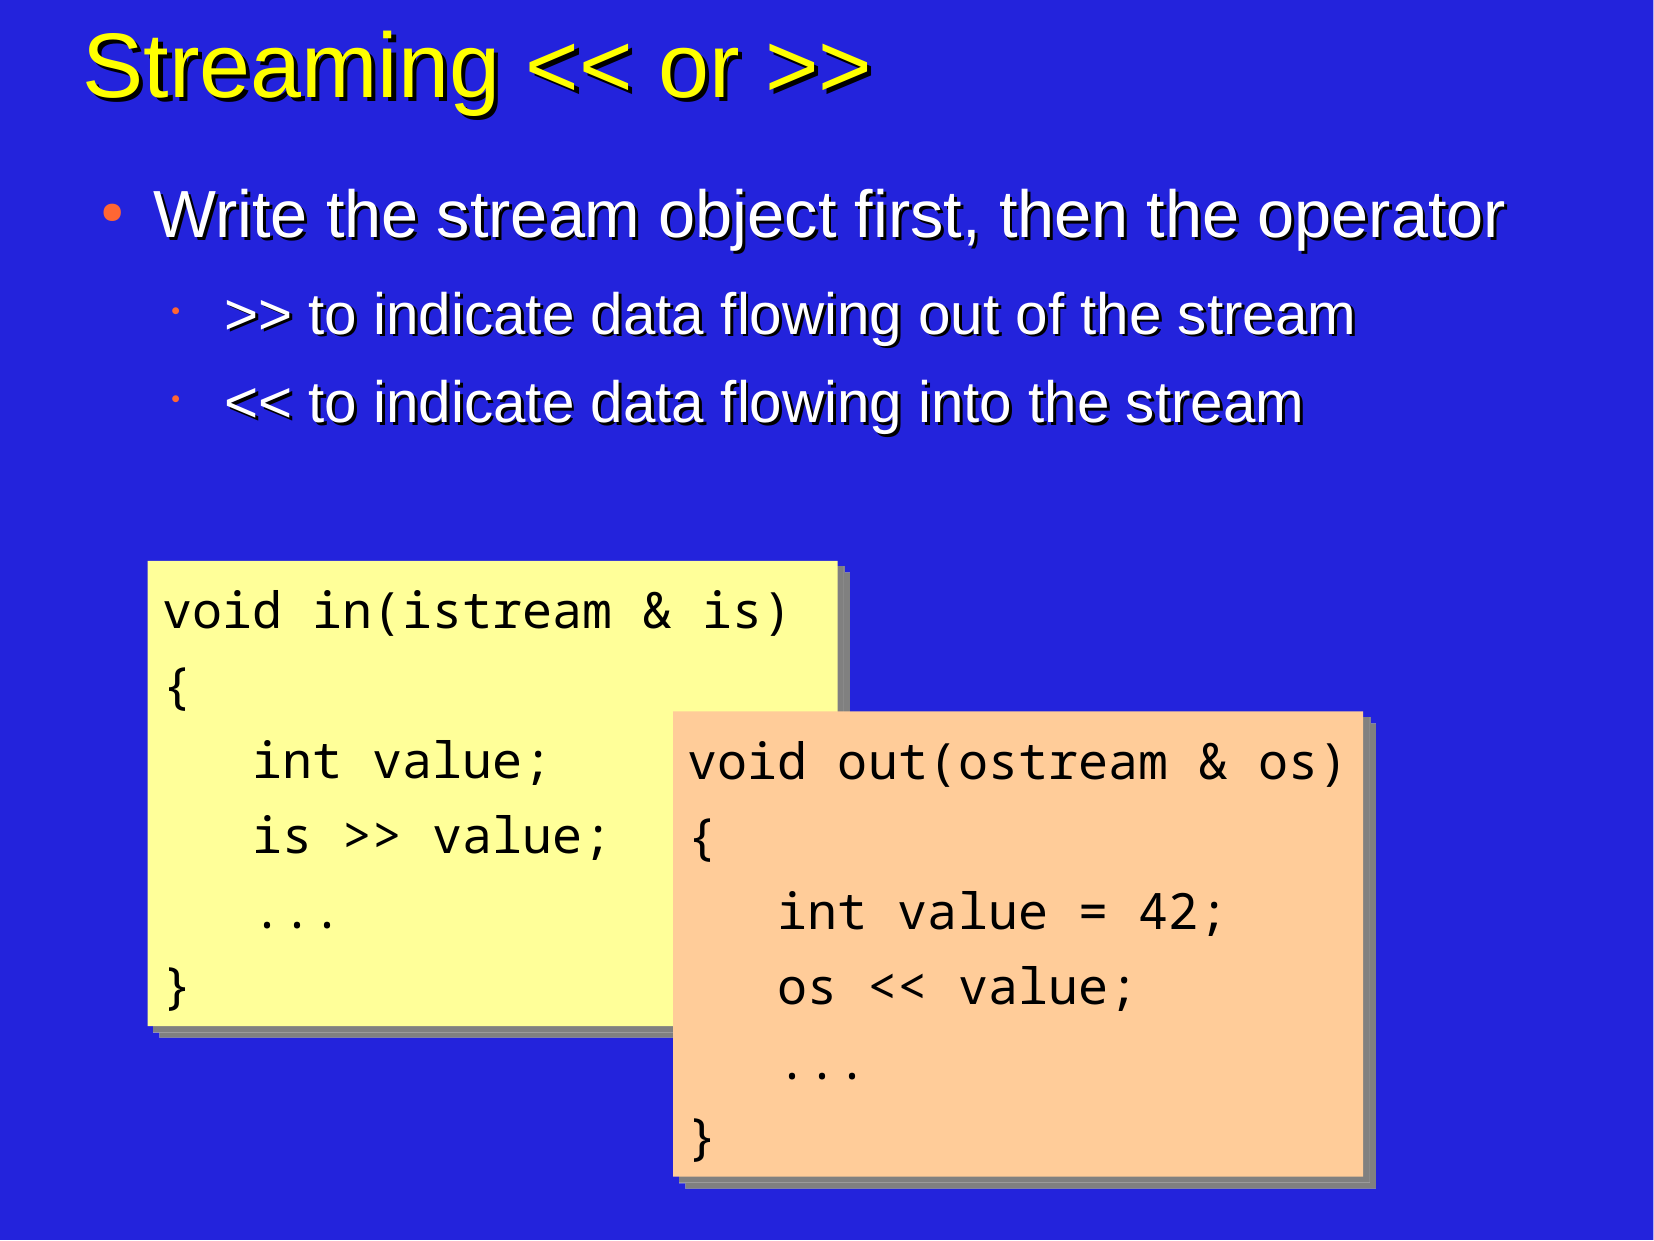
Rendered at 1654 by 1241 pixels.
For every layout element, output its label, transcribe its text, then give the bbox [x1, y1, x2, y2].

title Streaming << or >> [82, 2, 1571, 130]
list Write the stream object first, then the operator >> to indicate data flowing out of the stream << to indicate data flowing into the stream [82, 177, 1571, 1182]
text_box void in(istream & is) { int value; is >> value; ... } [147, 560, 838, 1027]
text_box void out(ostream & os) { int value = 42; os << value; ... } [673, 711, 1364, 1177]
